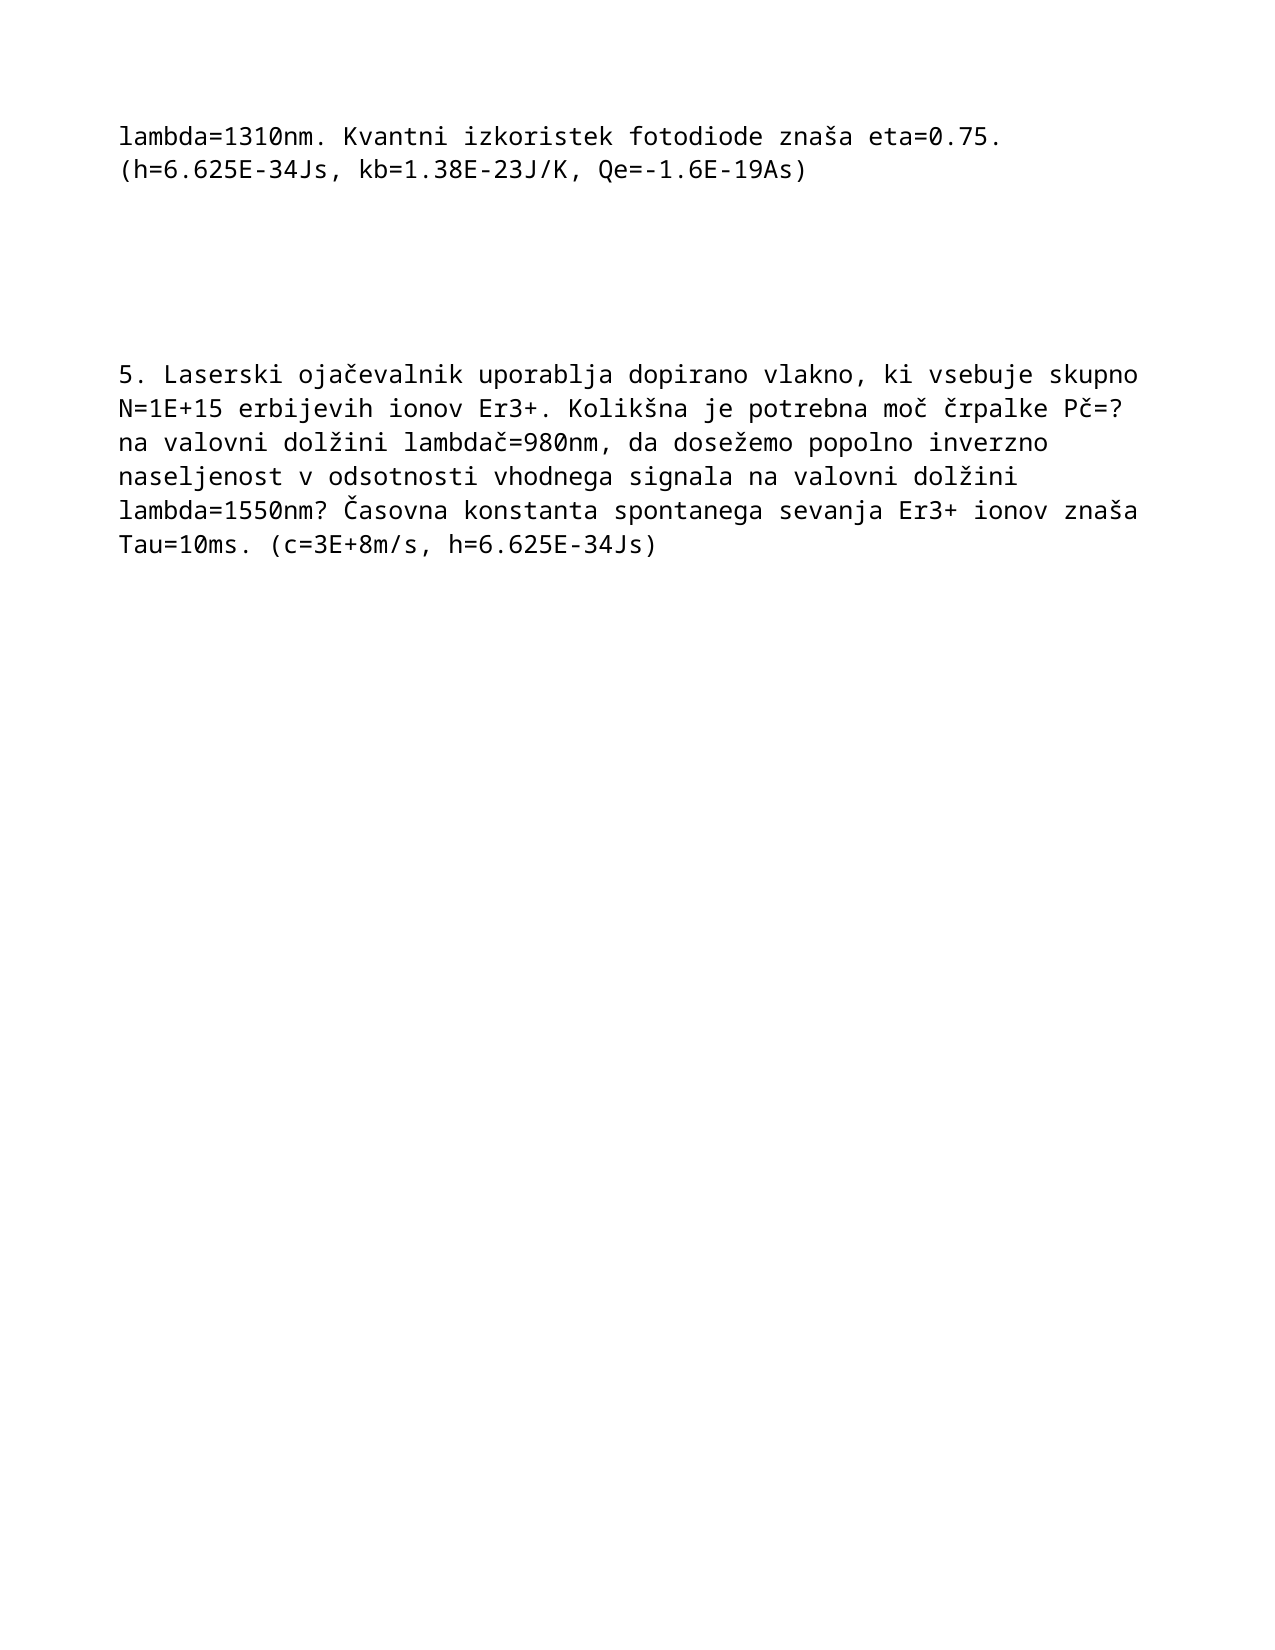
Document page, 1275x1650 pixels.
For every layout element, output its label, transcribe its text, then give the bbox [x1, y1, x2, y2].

text 5. Laserski ojačevalnik uporablja dopirano vlakno, ki vsebuje skupno N=1E+15 erbijevih ionov Er3+. Kolikšna je potrebna moč črpalke Pč=? na valovni dolžini lambdač=980nm, da dosežemo popolno inverzno naseljenost v odsotnosti vhodnega signala na valovni dolžini lambda=1550nm? Časovna konstanta spontanega sevanja Er3+ ionov znaša Tau=10ms. (c=3E+8m/s, h=6.625E-34Js) [118, 357, 1157, 561]
text lambda=1310nm. Kvantni izkoristek fotodiode znaša eta=0.75. (h=6.625E-34Js, kb=1.38E-23J/K, Qe=-1.6E-19As) [118, 118, 1157, 186]
